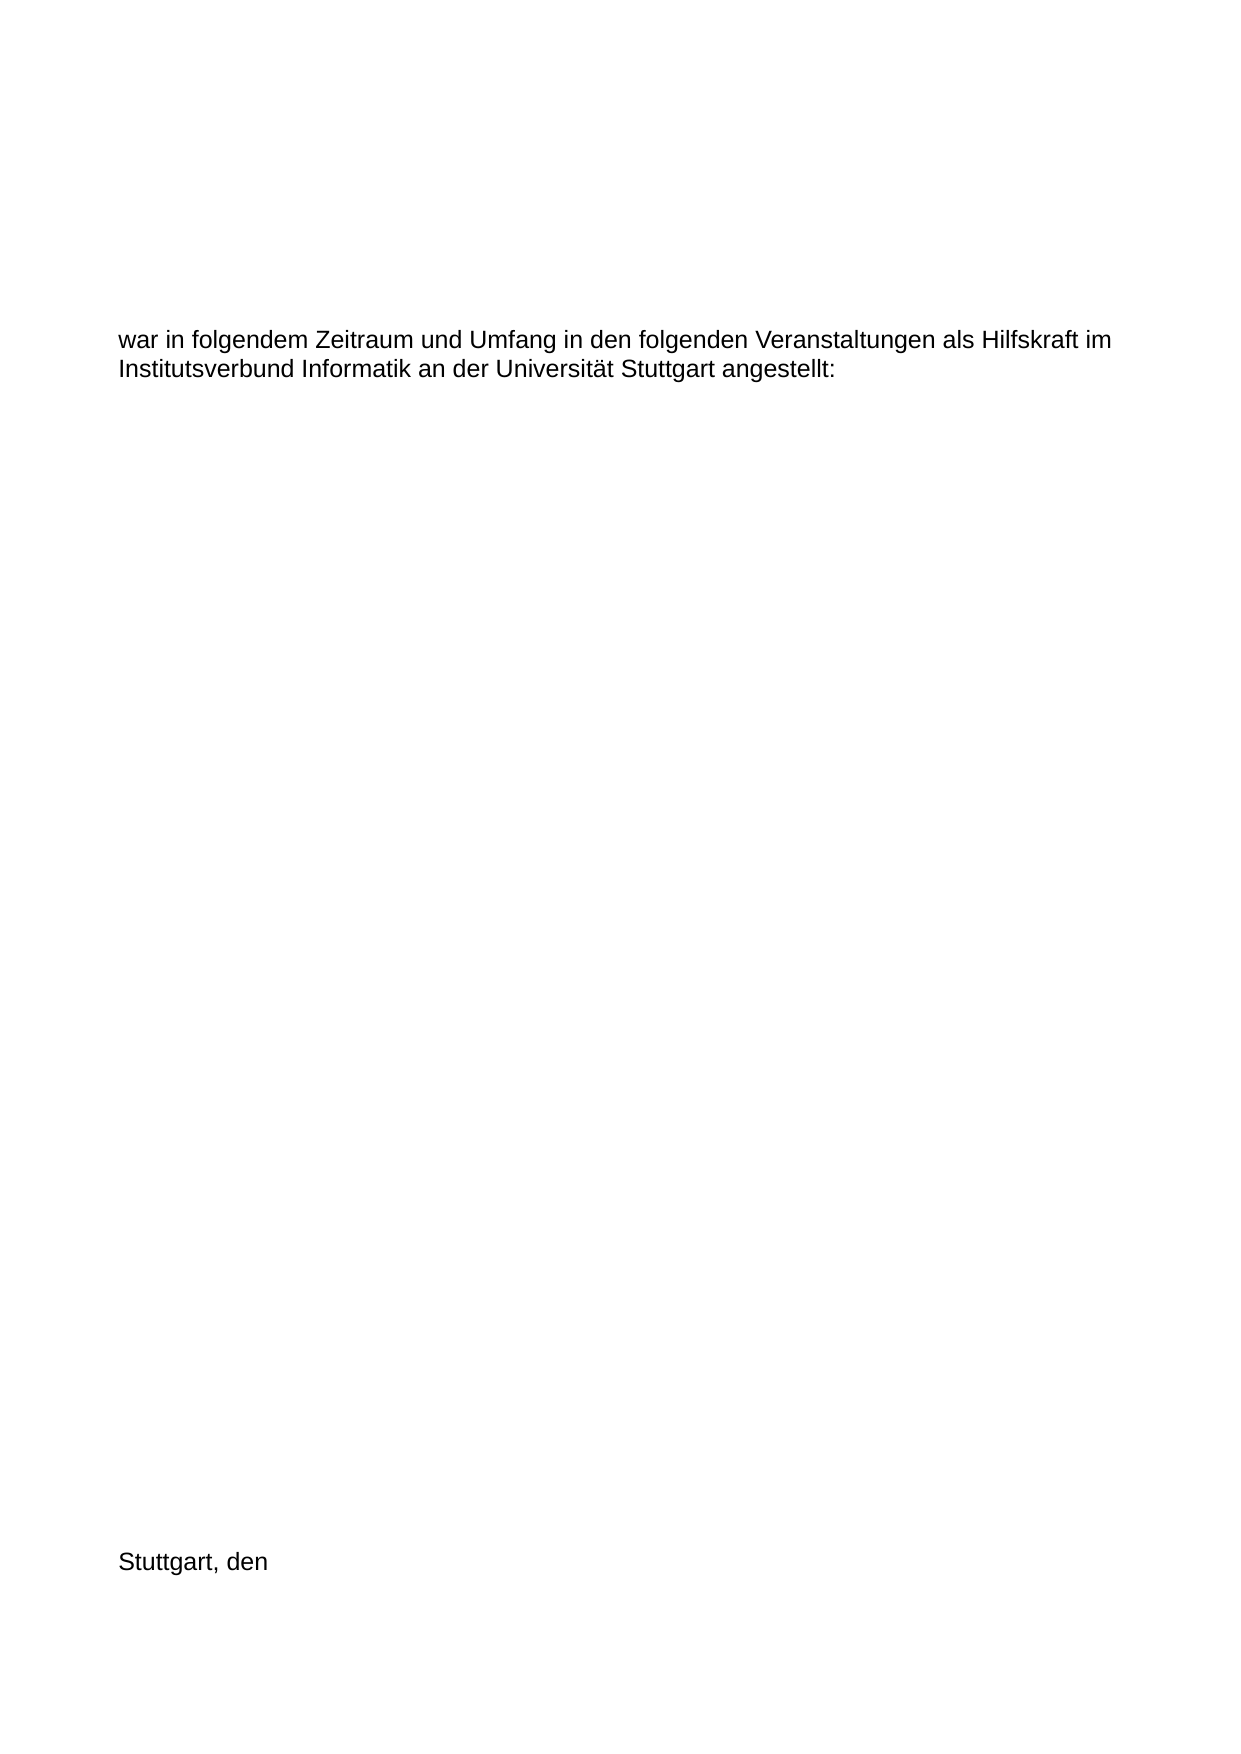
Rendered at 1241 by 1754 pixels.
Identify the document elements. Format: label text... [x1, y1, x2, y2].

text Stuttgart, den [118, 1547, 275, 1577]
text war in folgendem Zeitraum und Umfang in den folgenden Veranstaltungen als Hilfskraft im Institutsverbund Informatik an der Universität Stuttgart angestellt: [118, 325, 1122, 382]
text [562, 1547, 1122, 1577]
